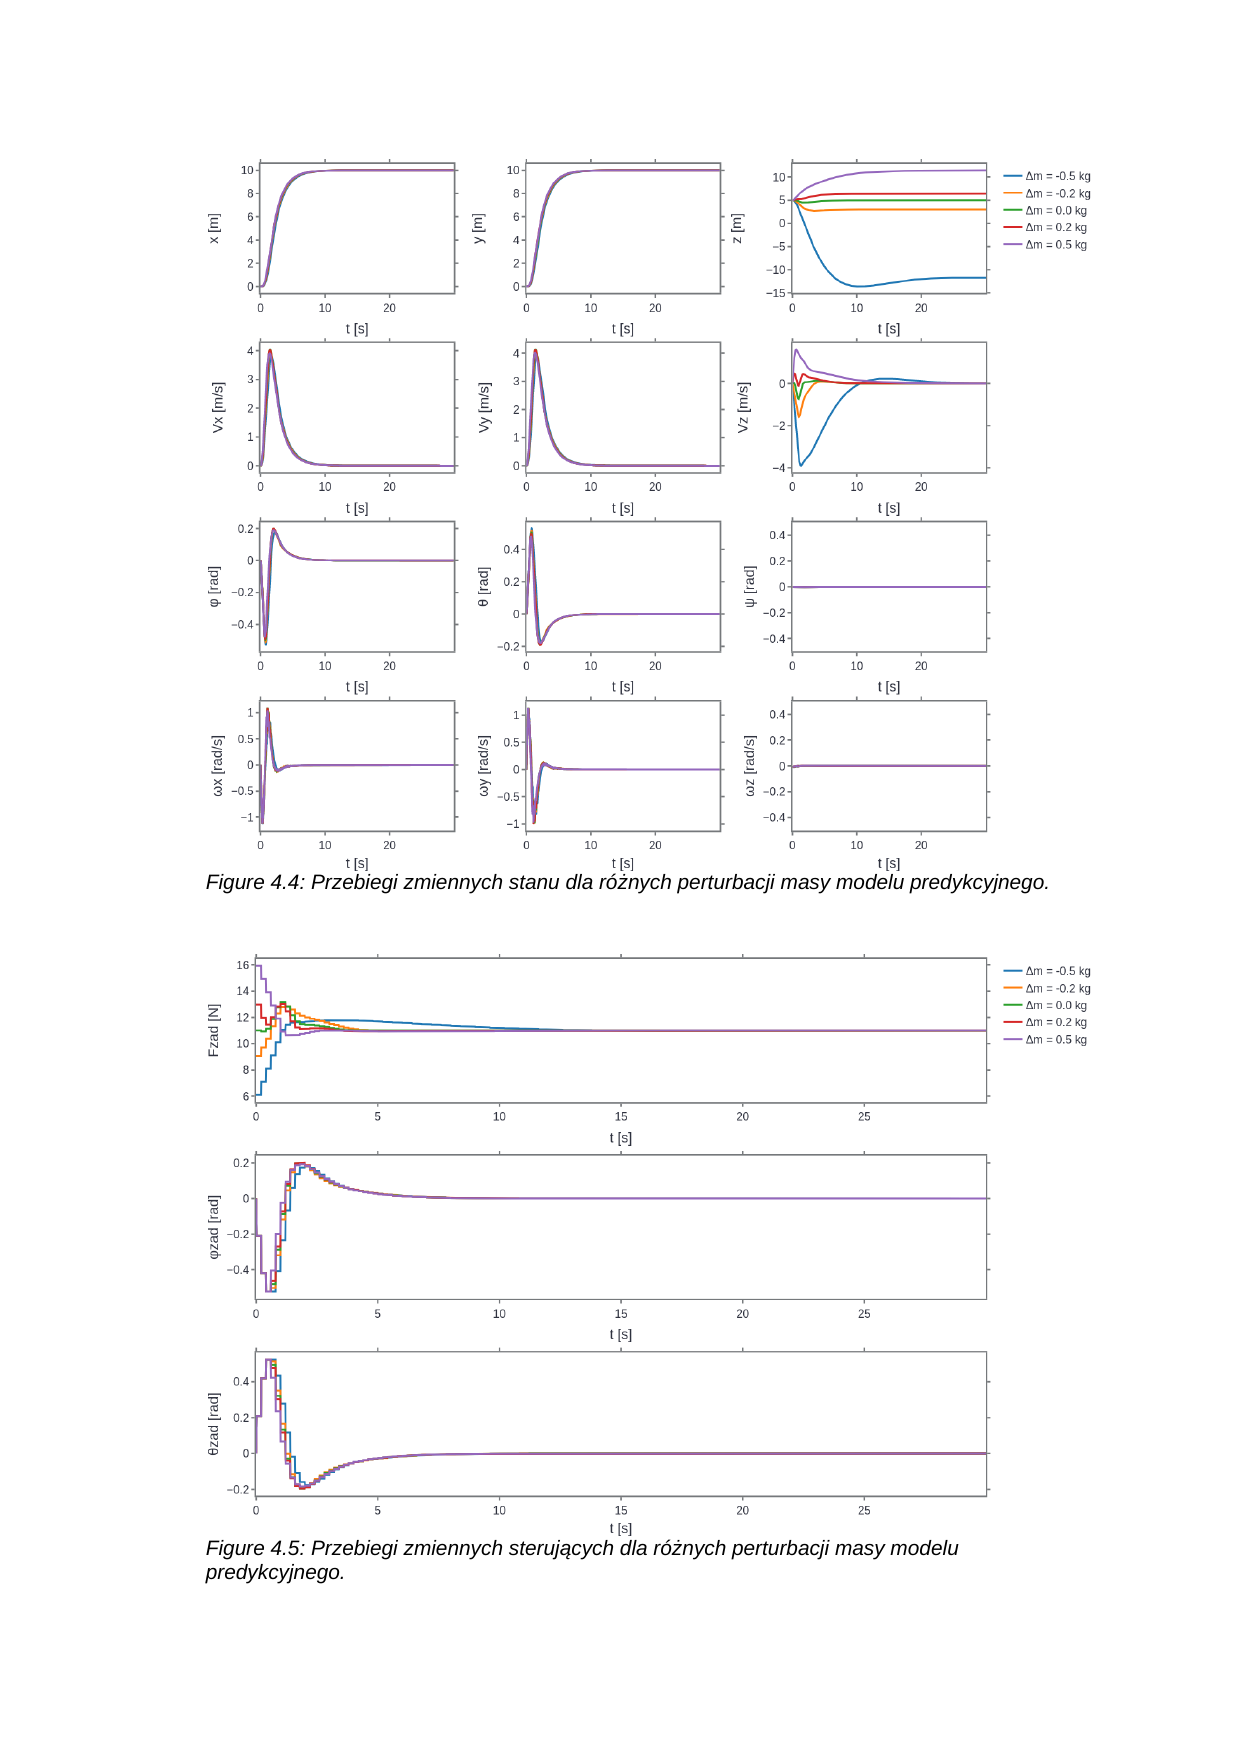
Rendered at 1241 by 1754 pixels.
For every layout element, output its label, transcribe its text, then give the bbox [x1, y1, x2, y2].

text Figure 4.5: Przebiegi zmiennych sterujących dla różnych perturbacji masy modelu predykcyjnego. [206, 1536, 1093, 1584]
text Figure 4.4: Przebiegi zmiennych stanu dla różnych perturbacji masy modelu predykcyjnego. [206, 871, 1093, 894]
picture [205, 159, 1094, 871]
picture [205, 954, 1094, 1536]
